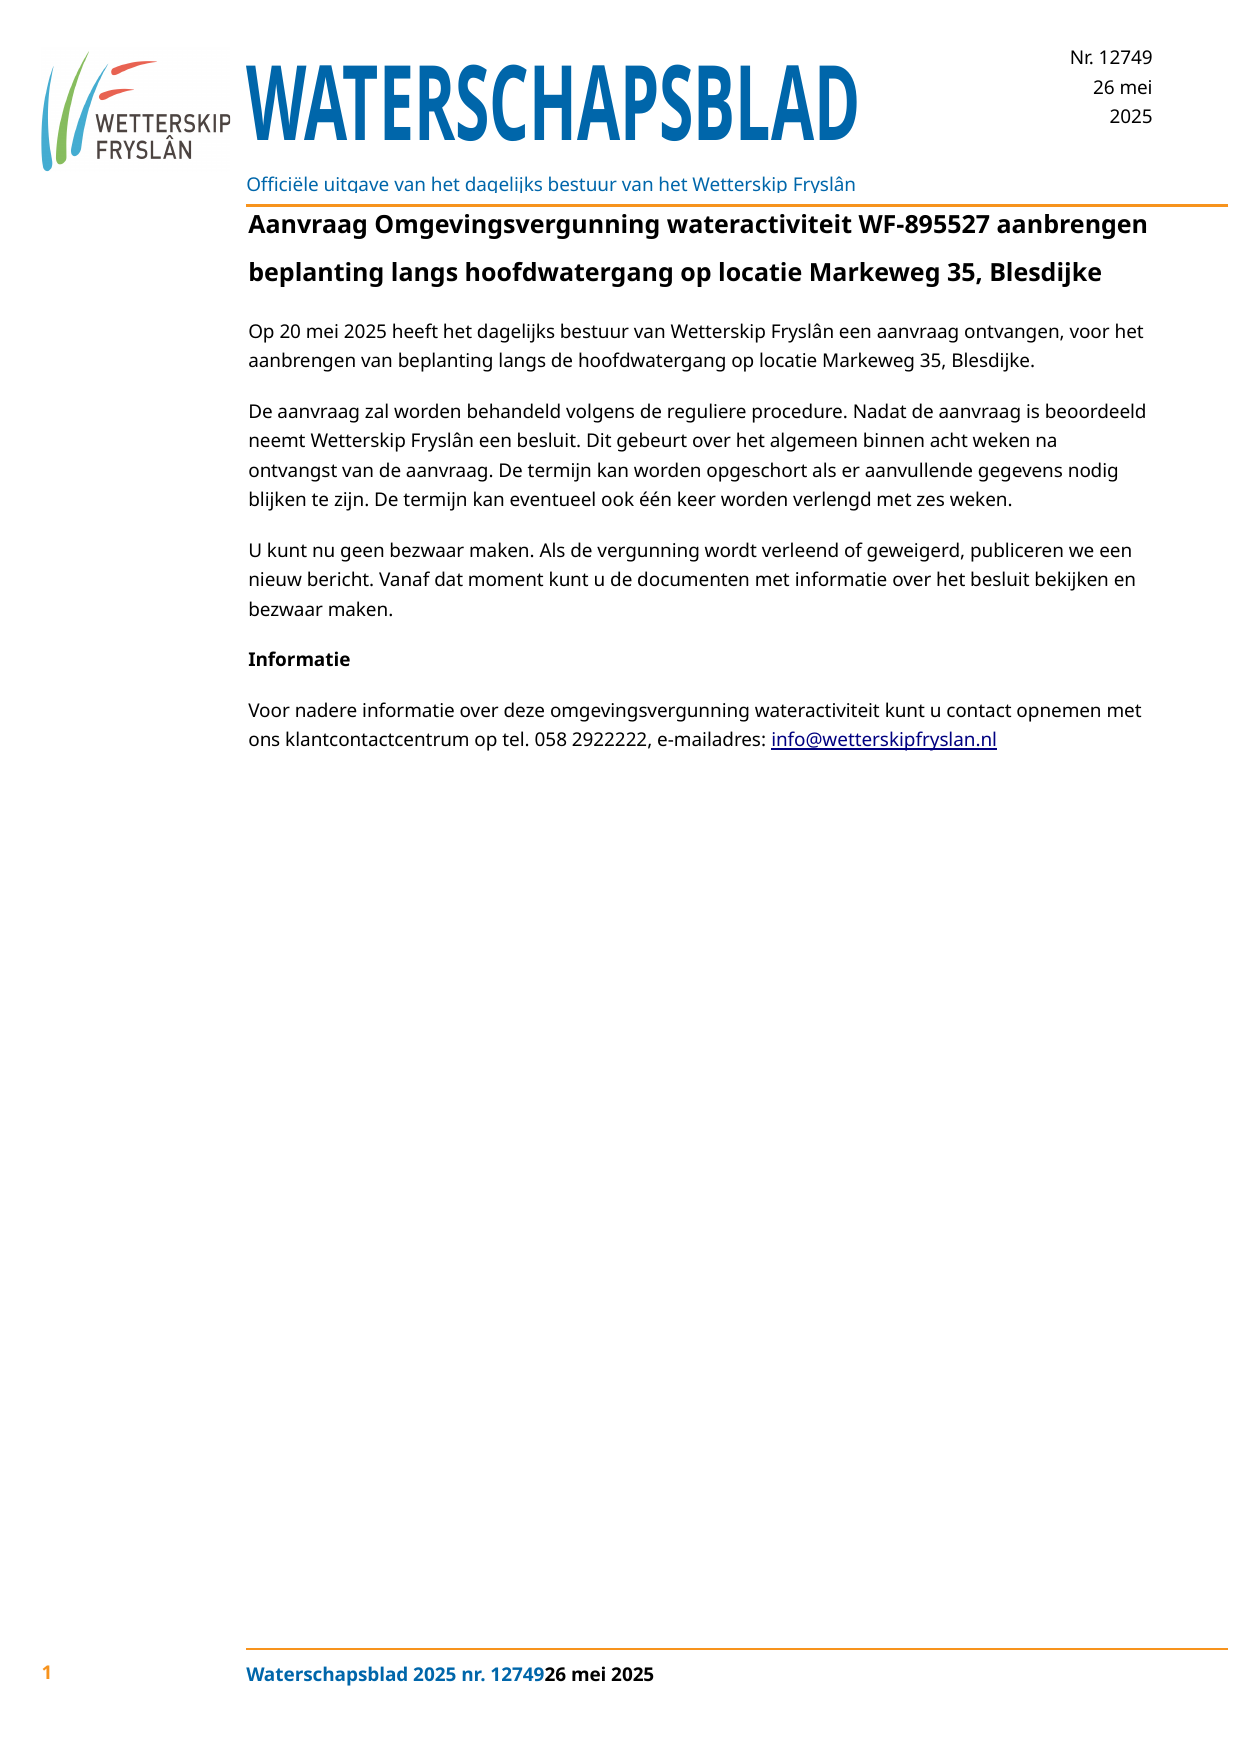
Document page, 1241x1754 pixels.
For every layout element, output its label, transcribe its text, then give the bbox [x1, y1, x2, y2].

text Aanvraag Omgevingsvergunning wateractiviteit WF-895527 aanbrengen beplanting langs hoofdwatergang op locatie Markeweg 35, Blesdijke [248, 207, 1152, 288]
picture [41, 47, 231, 172]
text Op 20 mei 2025 heeft het dagelijks bestuur van Wetterskip Fryslân een aanvraag ontvangen, voor het aanbrengen van beplanting langs de hoofdwatergang op locatie Markeweg 35, Blesdijke. [248, 318, 1152, 373]
text U kunt nu geen bezwaar maken. Als de vergunning wordt verleend of geweigerd, publiceren we een nieuw bericht. Vanaf dat moment kunt u de documenten met informatie over het besluit bekijken en bezwaar maken. [248, 537, 1152, 622]
text Voor nadere informatie over deze omgevingsvergunning wateractiviteit kunt u contact opnemen met ons klantcontactcentrum op tel. 058 2922222, e-mailadres: info@wetterskipfryslan.nl [248, 697, 1152, 752]
text De aanvraag zal worden behandeld volgens de reguliere procedure. Nadat de aanvraag is beoordeeld neemt Wetterskip Fryslân een besluit. Dit gebeurt over het algemeen binnen acht weken na ontvangst van de aanvraag. De termijn kan worden opgeschort als er aanvullende gegevens nodig blijken te zijn. De termijn kan eventueel ook één keer worden verlengd met zes weken. [248, 398, 1152, 512]
text Informatie [248, 647, 1152, 672]
